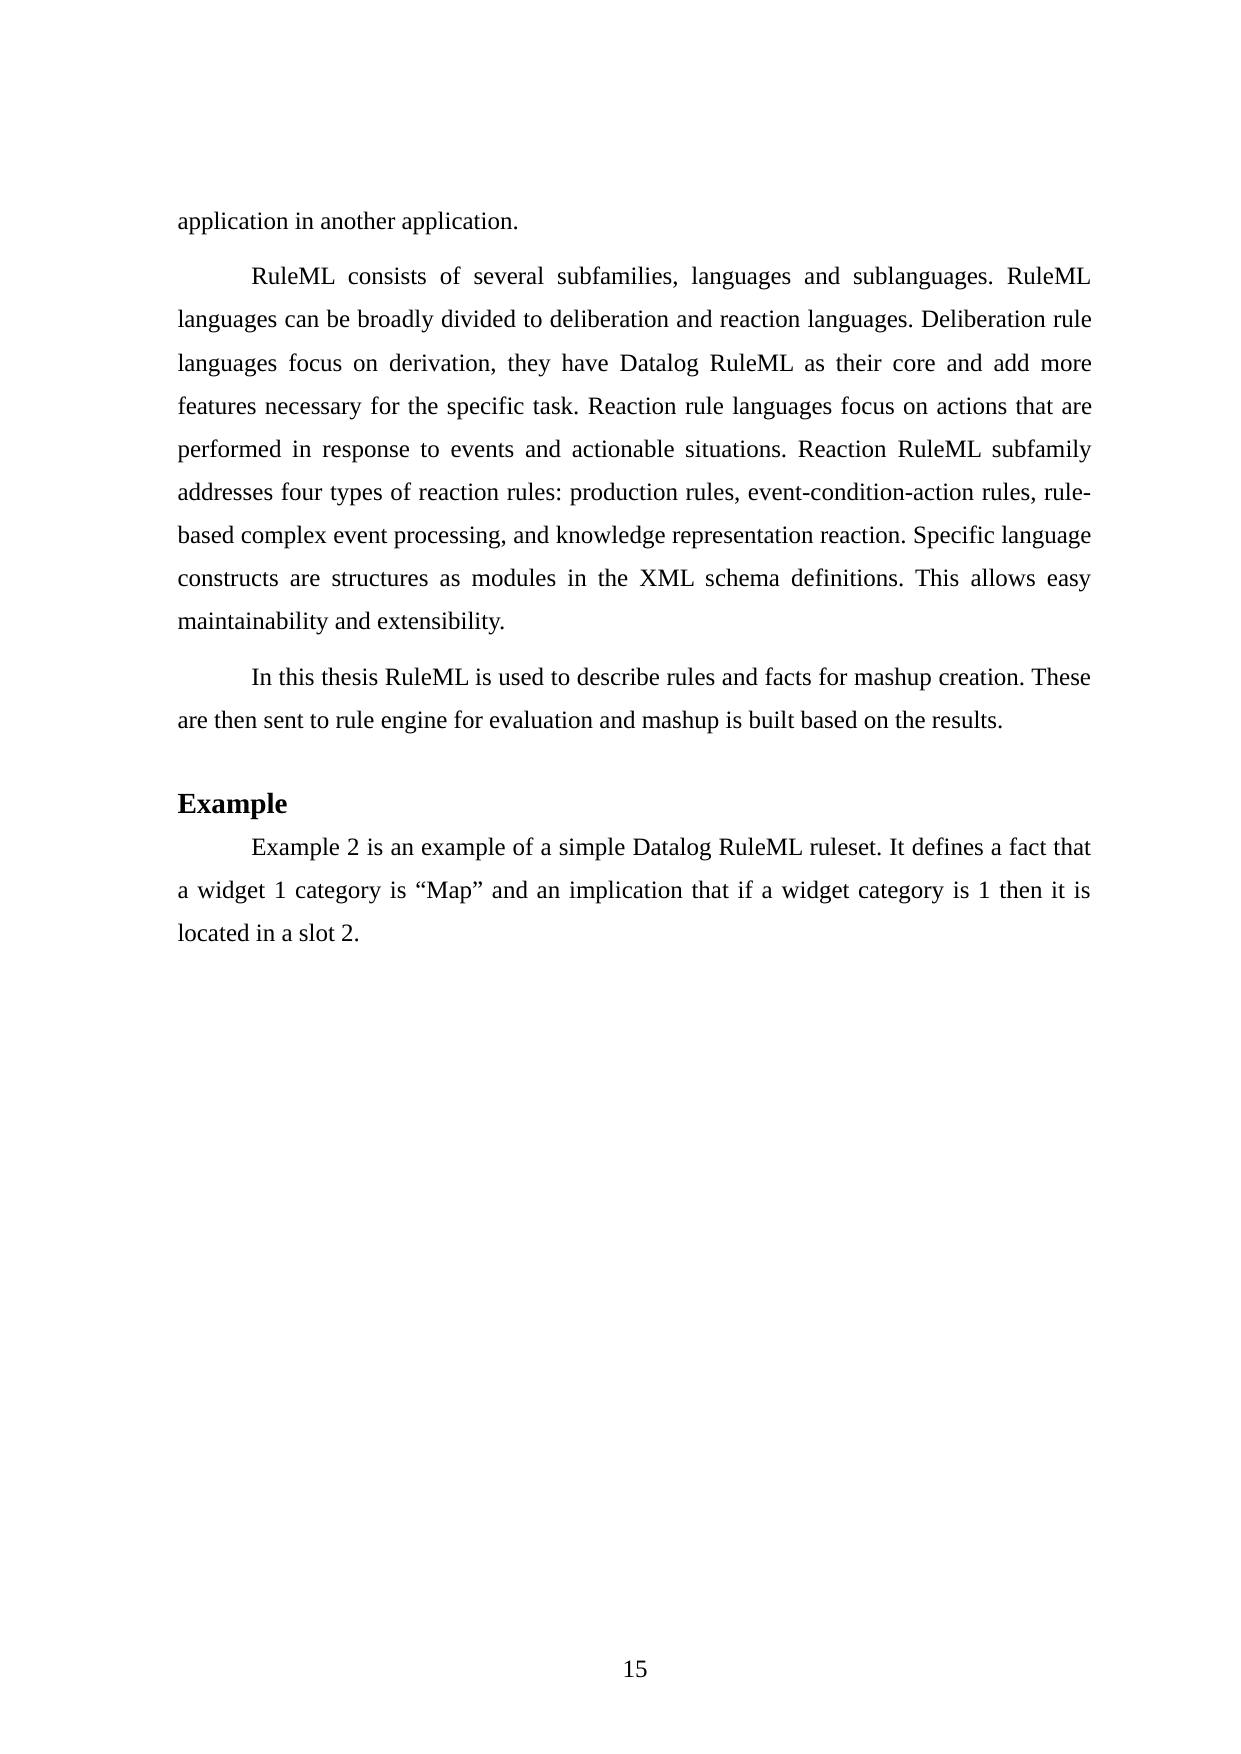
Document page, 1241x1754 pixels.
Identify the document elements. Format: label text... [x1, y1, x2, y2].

text RuleML consists of several subfamilies, languages and sublanguages. RuleML languages can be broadly divided to deliberation and reaction languages. Deliberation rule languages focus on derivation, they have Datalog RuleML as their core and add more features necessary for the specific task. Reaction rule languages focus on actions that are performed in response to events and actionable situations. Reaction RuleML subfamily addresses four types of reaction rules: production rules, event-condition-action rules, rule-based complex event processing, and knowledge representation reaction. Specific language constructs are structures as modules in the XML schema definitions. This allows easy maintainability and extensibility. [177, 261, 1093, 635]
text In this thesis RuleML is used to describe rules and facts for mashup creation. These are then sent to rule engine for evaluation and mashup is built based on the results. [177, 662, 1093, 734]
text Example 2 is an example of a simple Datalog RuleML ruleset. It defines a fact that a widget 1 category is “Map” and an implication that if a widget category is 1 then it is located in a slot 2. [177, 832, 1093, 947]
subtitle Example [177, 786, 1093, 819]
text application in another application. [177, 206, 1093, 234]
